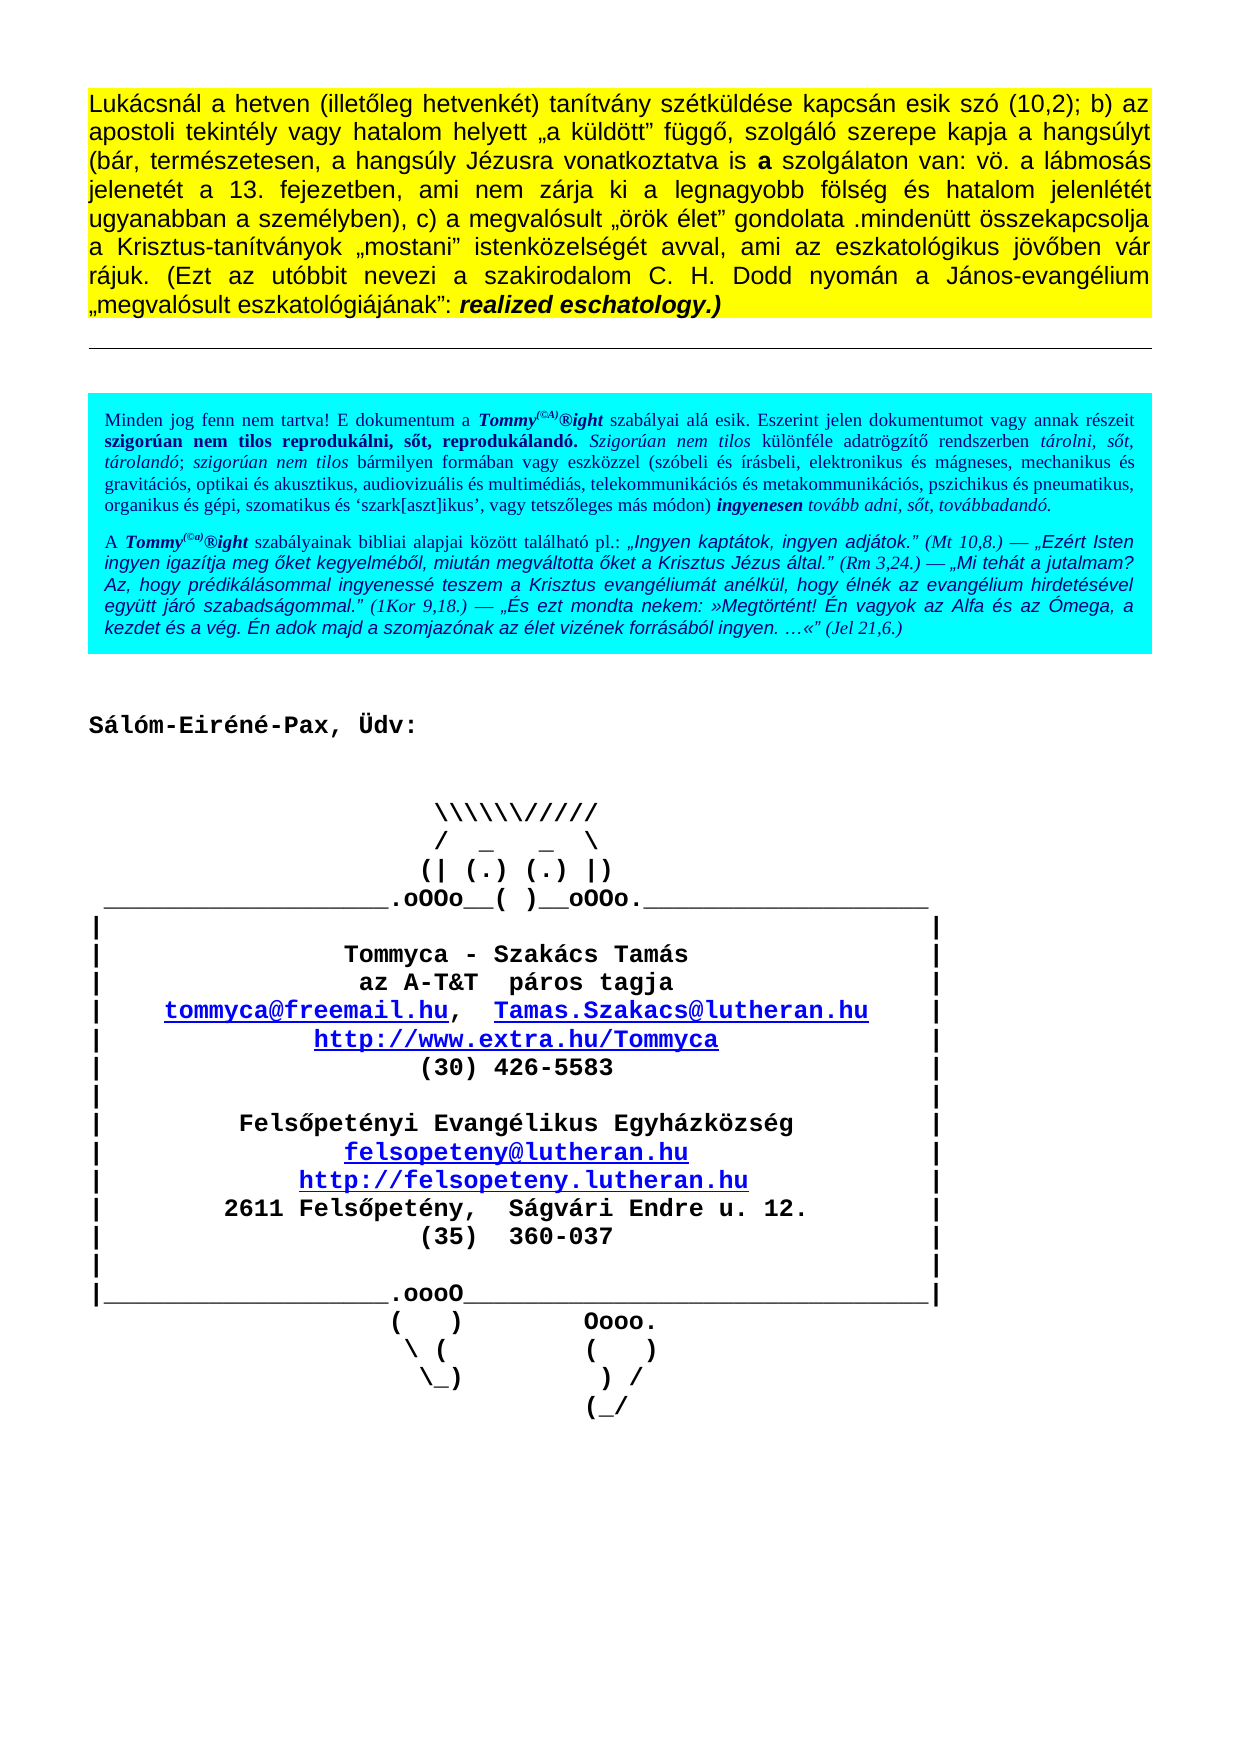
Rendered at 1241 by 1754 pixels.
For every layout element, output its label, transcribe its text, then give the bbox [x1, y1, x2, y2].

text A Tommy(©a)®ight szabályainak bibliai alapjai között található pl.: „Ingyen kaptátok, ingyen adjátok.” (Mt 10,8.) ― „Ezért Isten ingyen igazítja meg őket kegyelméből, miután megváltotta őket a Krisztus Jézus által.” (Rm 3,24.) ― „Mi tehát a jutalmam? Az, hogy prédikálásommal ingyenessé teszem a Krisztus evangéliumát anélkül, hogy élnék az evangélium hirdetésével együtt járó szabadságommal.” (1Kor 9,18.) ― „És ezt mondta nekem: »Megtörtént! Én vagyok az Alfa és az Ómega, a kezdet és a vég. Én adok majd a szomjazónak az élet vizének forrásából ingyen. …«” (Jel 21,6.) [90, 515, 1151, 653]
text Sálóm-Eiréné-Pax, Üdv: [88, 713, 1152, 741]
text \\\\\\///// / _ _ \ (| (.) (.) |) ___________________.oOOo__( )__oOOo.___________________ | | | Tommyca - Szakács Tamás | | az A-T&T páros tagja | | tommyca@freemail.hu, Tamas.Szakacs@lutheran.hu | | http://www.extra.hu/Tommyca | | (30) 426-5583 | | | | Felsőpetényi Evangélikus Egyházközség | | felsopeteny@lutheran.hu | | http://felsopeteny.lutheran.hu | | 2611 Felsőpetény, Ságvári Endre u. 12. | | (35) 360-037 | | | |___________________.oooO_______________________________| ( ) Oooo. \ ( ( ) \_) ) / (_/ [88, 801, 1152, 1422]
text Minden jog fenn nem tartva! E dokumentum a Tommy(©A)®ight szabályai alá esik. Eszerint jelen dokumentumot vagy annak részeit szigorúan nem tilos reprodukálni, sőt, reprodukálandó. Szigorúan nem tilos különféle adatrögzítő rendszerben tárolni, sőt, tárolandó; szigorúan nem tilos bármilyen formában vagy eszközzel (szóbeli és írásbeli, elektronikus és mágneses, mechanikus és gravitációs, optikai és akusztikus, audiovizuális és multimédiás, telekommunikációs és metakommunikációs, pszichikus és pneumatikus, organikus és gépi, szomatikus és ‘szark[aszt]ikus’, vagy tetszőleges más módon) ingyenesen tovább adni, sőt, továbbadandó. [90, 394, 1151, 515]
text Lukácsnál a hetven (illetőleg hetvenkét) tanítvány szétküldése kapcsán esik szó (10,2); b) az apostoli tekintély vagy hatalom helyett „a küldött” függő, szolgáló szerepe kapja a hangsúlyt (bár, természetesen, a hangsúly Jézusra vonatkoztatva is a szolgálaton van: vö. a lábmosás jelenetét a 13. fejezetben, ami nem zárja ki a legnagyobb fölség és hatalom jelenlétét ugyanabban a személyben), c) a megvalósult „örök élet” gondolata .mindenütt összekapcsolja a Krisztus-tanítványok „mostani” istenközelségét avval, ami az eszkatológikus jövőben vár rájuk. (Ezt az utóbbit nevezi a szakirodalom C. H. Dodd nyomán a János-evangélium „megvalósult eszkatológiájának”: realized eschatology.) [88, 88, 1152, 318]
